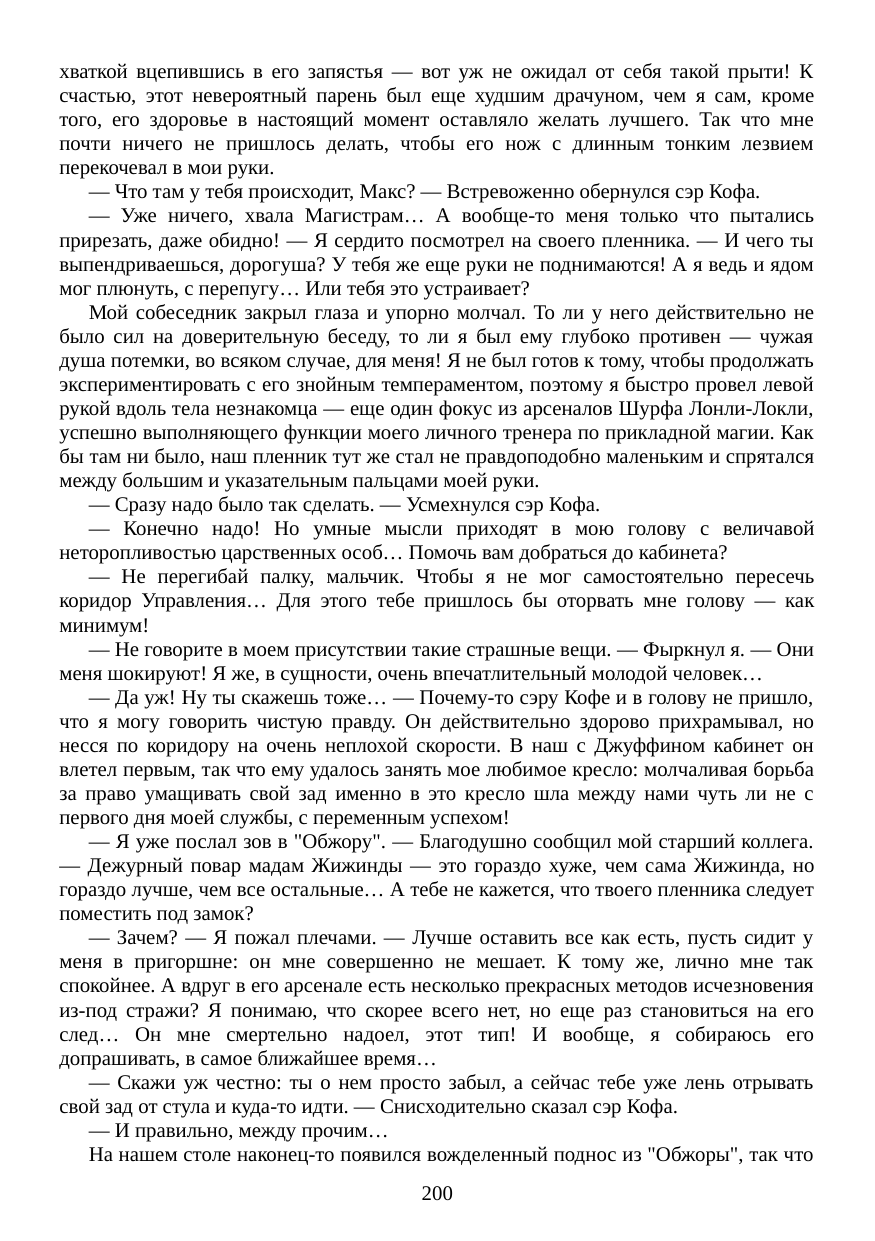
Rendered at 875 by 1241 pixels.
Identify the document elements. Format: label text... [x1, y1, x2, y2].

text — Я уже послал зов в "Обжору". — Благодушно сообщил мой старший коллега. — Дежурный повар мадам Жижинды — это гораздо хуже, чем сама Жижинда, но гораздо лучше, чем все остальные… А тебе не кажется, что твоего пленника следует поместить под замок? [59, 829, 815, 925]
text — Да уж! Ну ты скажешь тоже… — Почему-то сэру Кофе и в голову не пришло, что я могу говорить чистую правду. Он действительно здорово прихрамывал, но несся по коридору на очень неплохой скорости. В наш с Джуффином кабинет он влетел первым, так что ему удалось занять мое любимое кресло: молчаливая борьба за право умащивать свой зад именно в это кресло шла между нами чуть ли не с первого дня моей службы, с переменным успехом! [59, 685, 815, 829]
text — Конечно надо! Но умные мысли приходят в мою голову с величавой неторопливостью царственных особ… Помочь вам добраться до кабинета? [59, 516, 815, 564]
text — Не перегибай палку, мальчик. Чтобы я не мог самостоятельно пересечь коридор Управления… Для этого тебе пришлось бы оторвать мне голову — как минимум! [59, 564, 815, 637]
text На нашем столе наконец-то появился вожделенный поднос из "Обжоры", так что [59, 1142, 815, 1166]
text хваткой вцепившись в его запястья — вот уж не ожидал от себя такой прыти! К счастью, этот невероятный парень был еще худшим драчуном, чем я сам, кроме того, его здоровье в настоящий момент оставляло желать лучшего. Так что мне почти ничего не пришлось делать, чтобы его нож с длинным тонким лезвием перекочевал в мои руки. [59, 59, 815, 179]
text — Уже ничего, хвала Магистрам… А вообще-то меня только что пытались прирезать, даже обидно! — Я сердито посмотрел на своего пленника. — И чего ты выпендриваешься, дорогуша? У тебя же еще руки не поднимаются! А я ведь и ядом мог плюнуть, с перепугу… Или тебя это устраивает? [59, 203, 815, 300]
text — Сразу надо было так сделать. — Усмехнулся сэр Кофа. [59, 492, 815, 516]
text — И правильно, между прочим… [59, 1118, 815, 1142]
text — Зачем? — Я пожал плечами. — Лучше оставить все как есть, пусть сидит у меня в пригоршне: он мне совершенно не мешает. К тому же, лично мне так спокойнее. А вдруг в его арсенале есть несколько прекрасных методов исчезновения из-под стражи? Я понимаю, что скорее всего нет, но еще раз становиться на его след… Он мне смертельно надоел, этот тип! И вообще, я собираюсь его допрашивать, в самое ближайшее время… [59, 925, 815, 1070]
text — Что там у тебя происходит, Макс? — Встревоженно обернулся сэр Кофа. [59, 179, 815, 203]
text — Скажи уж честно: ты о нем просто забыл, а сейчас тебе уже лень отрывать свой зад от стула и куда-то идти. — Снисходительно сказал сэр Кофа. [59, 1070, 815, 1118]
text Мой собеседник закрыл глаза и упорно молчал. То ли у него действительно не было сил на доверительную беседу, то ли я был ему глубоко противен — чужая душа потемки, во всяком случае, для меня! Я не был готов к тому, чтобы продолжать экспериментировать с его знойным темпераментом, поэтому я быстро провел левой рукой вдоль тела незнакомца — еще один фокус из арсеналов Шурфа Лонли-Локли, успешно выполняющего функции моего личного тренера по прикладной магии. Как бы там ни было, наш пленник тут же стал не правдоподобно маленьким и спрятался между большим и указательным пальцами моей руки. [59, 300, 815, 492]
text — Не говорите в моем присутствии такие страшные вещи. — Фыркнул я. — Они меня шокируют! Я же, в сущности, очень впечатлительный молодой человек… [59, 637, 815, 685]
